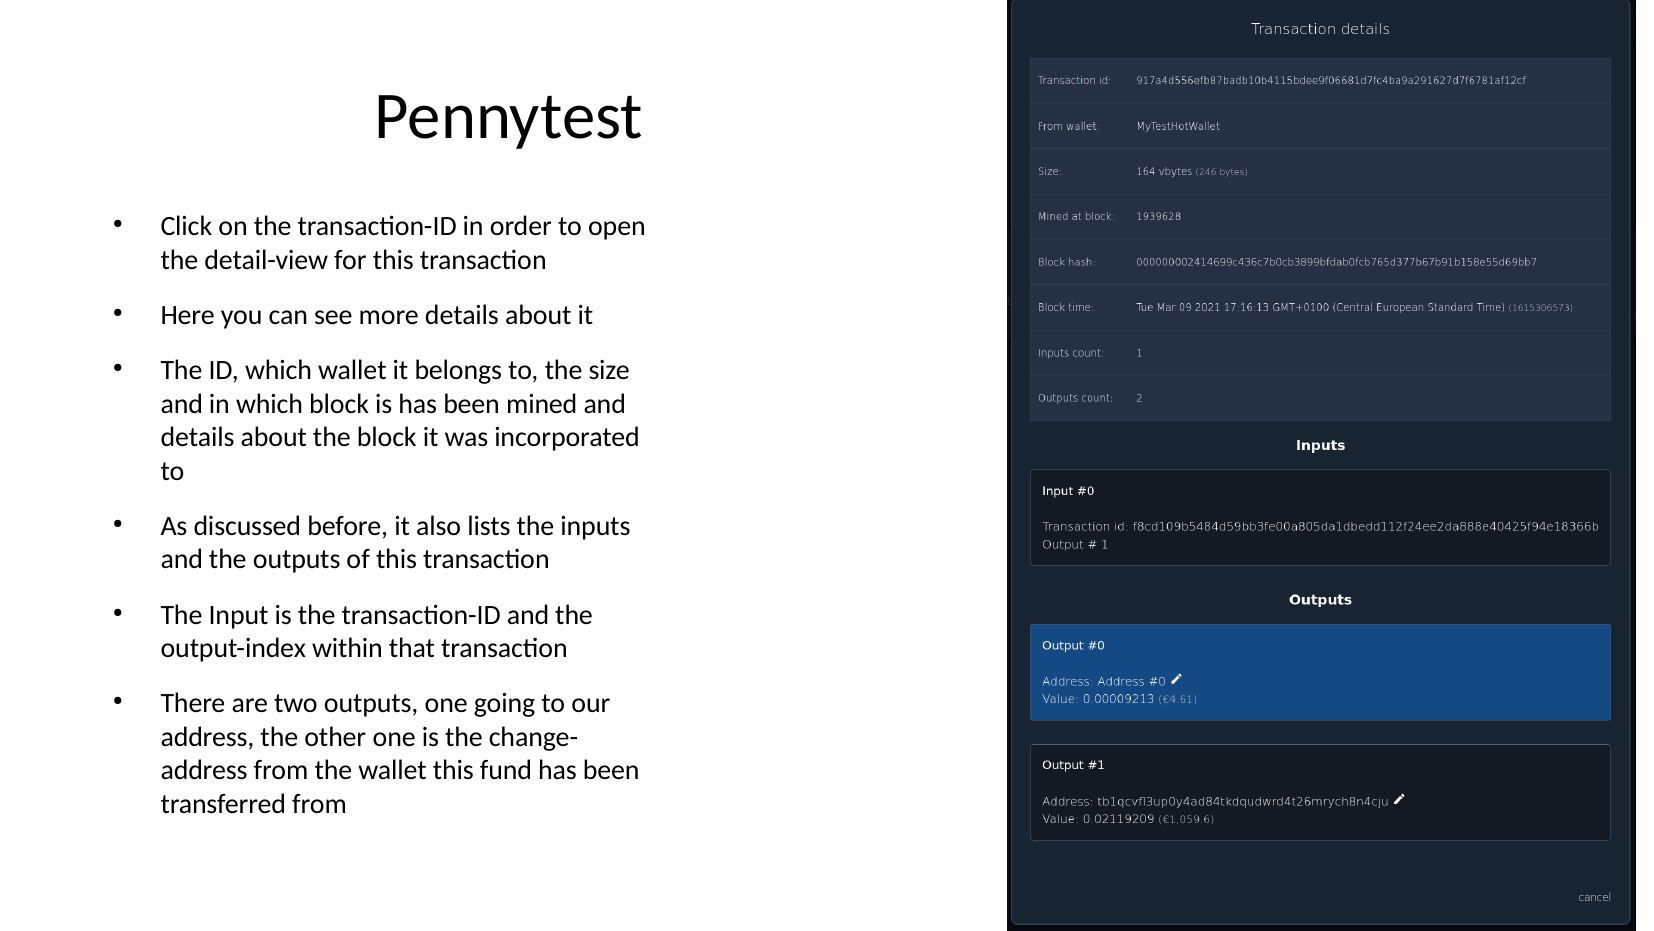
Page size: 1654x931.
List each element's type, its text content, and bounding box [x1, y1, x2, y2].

picture [1007, 0, 1636, 931]
list Click on the transaction-ID in order to open the detail-view for this transaction Here you can see more details about it The ID, which wallet it belongs to, the size and in which block is has been mined and details about the block it was incorporated to As discussed before, it also lists the inputs and the outputs of this transaction The Input is the transaction-ID and the output-index within that transaction There are two outputs, one going to our address, the other one is the change-address from the wallet this fund has been transferred from [96, 207, 661, 826]
title Pennytest [99, 27, 1007, 193]
